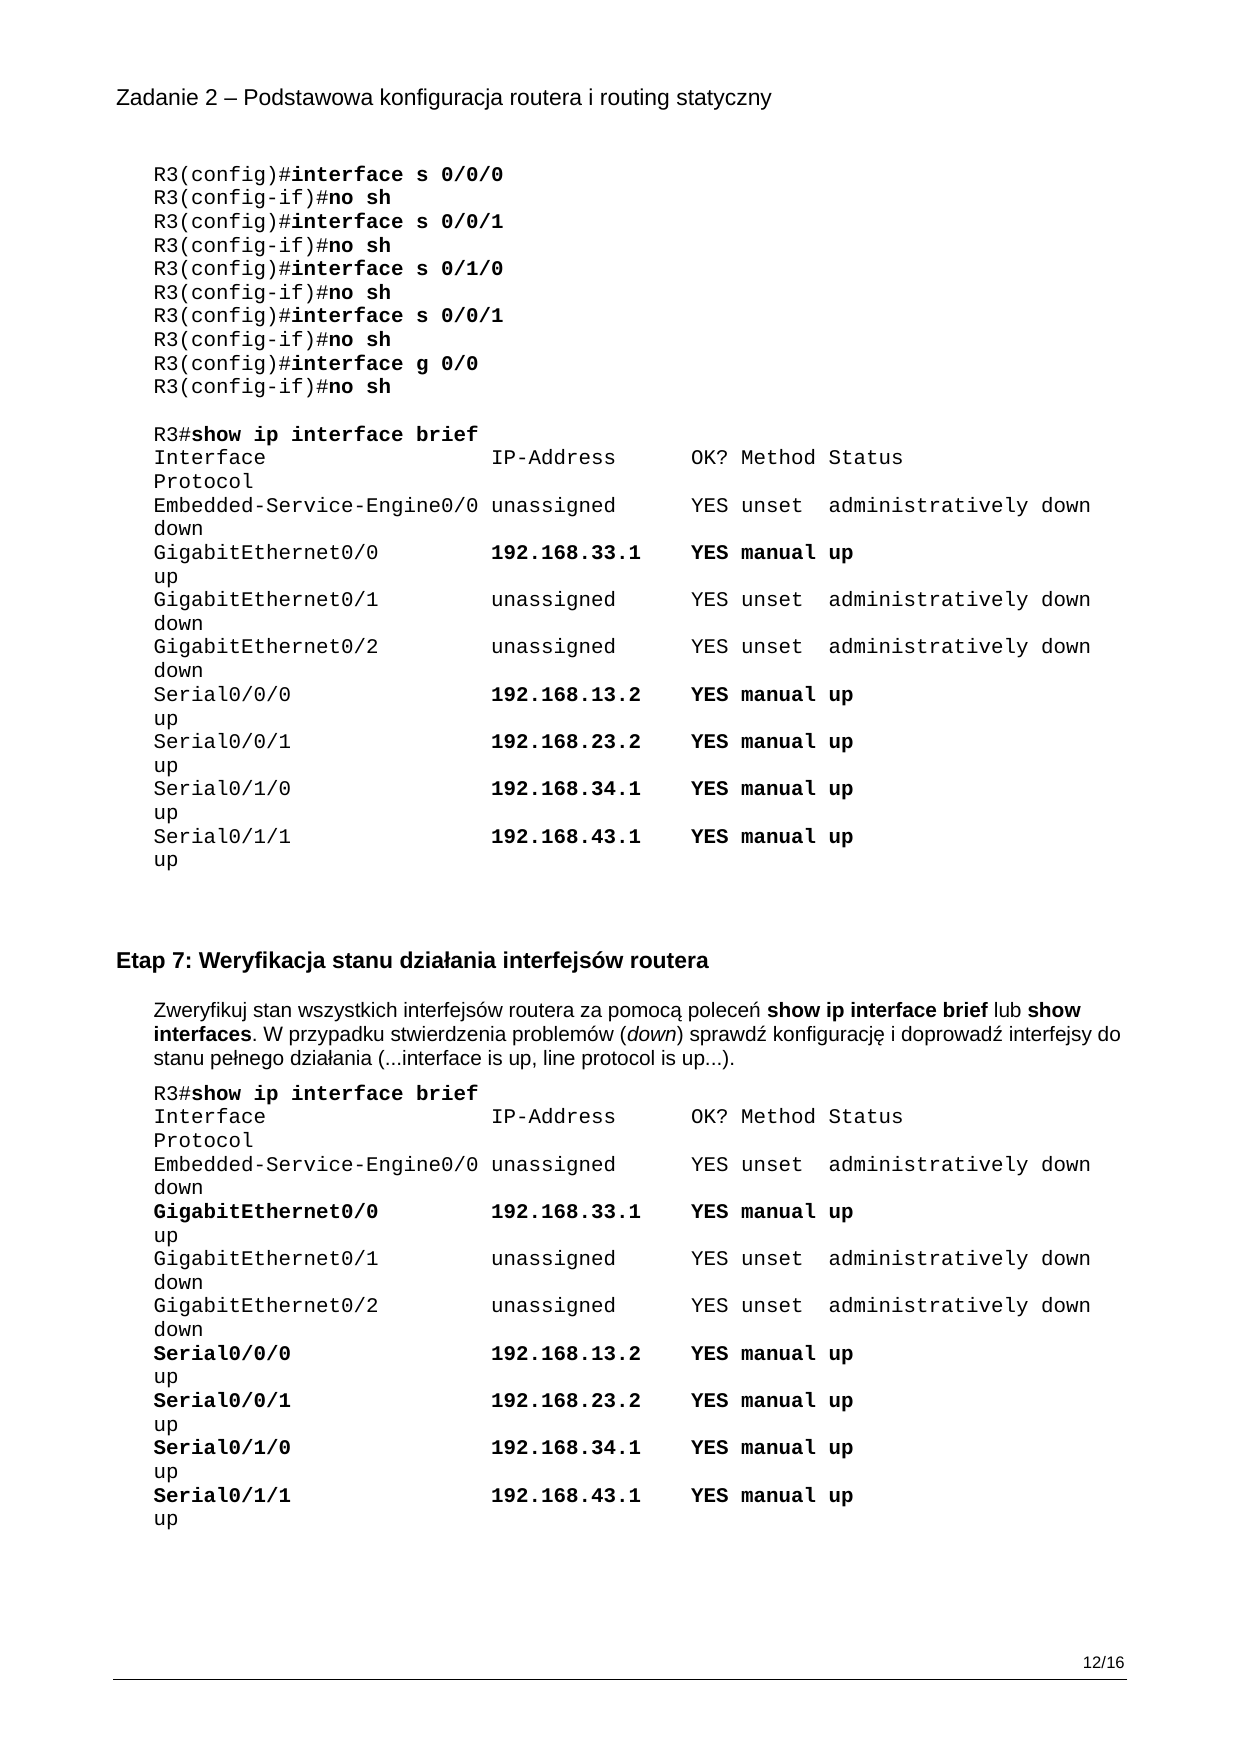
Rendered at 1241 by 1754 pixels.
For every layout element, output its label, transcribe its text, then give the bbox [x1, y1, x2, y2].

text GigabitEthernet0/2 unassigned YES unset administratively down down [153, 1296, 1124, 1343]
text GigabitEthernet0/2 unassigned YES unset administratively down down [153, 637, 1124, 684]
text R3(config-if)#no sh [153, 329, 1124, 353]
text Embedded-Service-Engine0/0 unassigned YES unset administratively down down [153, 495, 1124, 542]
text Serial0/1/0 192.168.34.1 YES manual up up [153, 1437, 1124, 1485]
text Zweryfikuj stan wszystkich interfejsów routera za pomocą poleceń show ip interface brief lub show interfaces. W przypadku stwierdzenia problemów (down) sprawdź konfigurację i doprowadź interfejsy do stanu pełnego działania (...interface is up, line protocol is up...). [153, 998, 1124, 1070]
text Interface IP-Address OK? Method Status Protocol [153, 447, 1124, 495]
text R3(config)#interface s 0/0/1 [153, 306, 1124, 329]
text R3(config)#interface s 0/0/0 [153, 164, 1124, 187]
text R3(config)#interface s 0/1/0 [153, 258, 1124, 282]
text R3(config-if)#no sh [153, 376, 1124, 400]
text Serial0/1/1 192.168.43.1 YES manual up up [153, 1485, 1124, 1532]
text R3(config-if)#no sh [153, 187, 1124, 211]
text R3(config-if)#no sh [153, 234, 1124, 258]
text Serial0/0/0 192.168.13.2 YES manual up up [153, 1343, 1124, 1390]
text R3#show ip interface brief [153, 424, 1124, 447]
text Serial0/0/0 192.168.13.2 YES manual up up [153, 684, 1124, 731]
text R3(config)#interface g 0/0 [153, 353, 1124, 376]
text GigabitEthernet0/0 192.168.33.1 YES manual up up [153, 542, 1124, 589]
text R3(config-if)#no sh [153, 282, 1124, 306]
text Serial0/1/1 192.168.43.1 YES manual up up [153, 826, 1124, 873]
text GigabitEthernet0/1 unassigned YES unset administratively down down [153, 589, 1124, 637]
text GigabitEthernet0/1 unassigned YES unset administratively down down [153, 1248, 1124, 1296]
text Serial0/0/1 192.168.23.2 YES manual up up [153, 731, 1124, 778]
text Interface IP-Address OK? Method Status Protocol [153, 1106, 1124, 1154]
text GigabitEthernet0/0 192.168.33.1 YES manual up up [153, 1201, 1124, 1248]
text Embedded-Service-Engine0/0 unassigned YES unset administratively down down [153, 1154, 1124, 1201]
list Weryfikacja stanu działania interfejsów routera [116, 947, 1124, 973]
text Serial0/0/1 192.168.23.2 YES manual up up [153, 1390, 1124, 1437]
text Serial0/1/0 192.168.34.1 YES manual up up [153, 778, 1124, 826]
text R3#show ip interface brief [153, 1083, 1124, 1106]
text R3(config)#interface s 0/0/1 [153, 211, 1124, 234]
